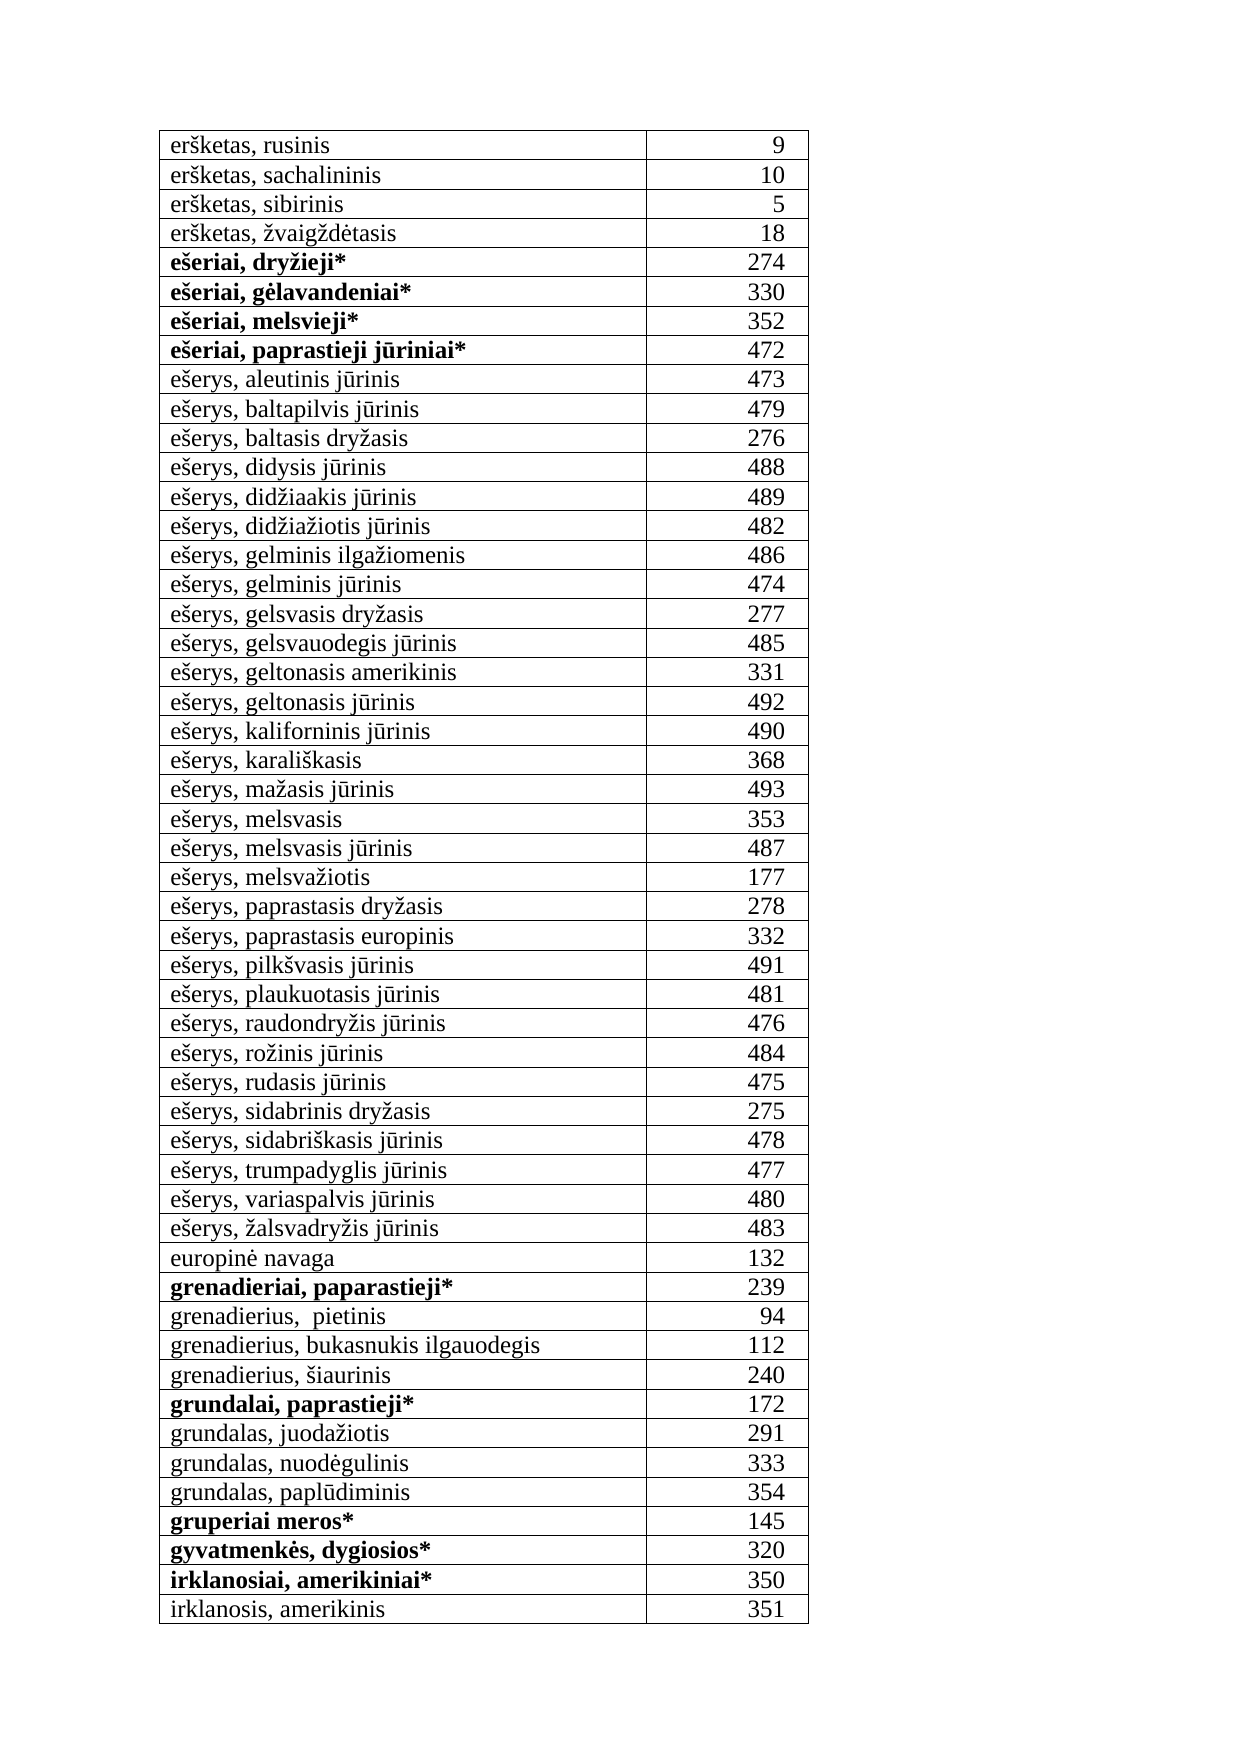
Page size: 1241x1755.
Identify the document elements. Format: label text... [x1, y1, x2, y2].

table_cell ešerys, žalsvadryžis jūrinis [160, 1214, 646, 1242]
table_cell 489 [647, 482, 808, 510]
table_cell ešerys, paprastasis dryžasis [160, 892, 646, 920]
table_cell 350 [647, 1565, 808, 1593]
table_cell 472 [647, 336, 808, 364]
table_cell 177 [647, 863, 808, 891]
table_cell ešerys, geltonasis amerikinis [160, 658, 646, 686]
table_cell 474 [647, 570, 808, 598]
table_cell ešerys, raudondryžis jūrinis [160, 1009, 646, 1037]
table_cell 482 [647, 511, 808, 540]
table_cell 291 [647, 1419, 808, 1447]
table_cell ešerys, didysis jūrinis [160, 453, 646, 481]
table_cell ešerys, karališkasis [160, 746, 646, 774]
table_cell 320 [647, 1536, 808, 1564]
table_cell 484 [647, 1038, 808, 1067]
table_cell ešerys, didžiaakis jūrinis [160, 482, 646, 510]
table_cell gruperiai meros* [160, 1507, 646, 1535]
table_cell 478 [647, 1126, 808, 1154]
table_cell 477 [647, 1155, 808, 1184]
table_cell 331 [647, 658, 808, 686]
table_cell grundalas, paplūdiminis [160, 1478, 646, 1506]
table_cell 239 [647, 1273, 808, 1301]
table_cell grenadierius, bukasnukis ilgauodegis [160, 1331, 646, 1359]
table_cell 18 [647, 219, 808, 247]
table_cell 481 [647, 980, 808, 1008]
table_cell ešerys, geltonasis jūrinis [160, 687, 646, 715]
table_cell ešerys, gelsvauodegis jūrinis [160, 629, 646, 657]
table_cell 490 [647, 716, 808, 744]
table_cell 333 [647, 1448, 808, 1476]
table_cell 5 [647, 190, 808, 218]
table_cell 145 [647, 1507, 808, 1535]
table_cell ešerys, paprastasis europinis [160, 921, 646, 949]
table_cell ešerys, rožinis jūrinis [160, 1038, 646, 1067]
table_cell ešerys, aleutinis jūrinis [160, 365, 646, 393]
table_cell 483 [647, 1214, 808, 1242]
table_cell ešerys, rudasis jūrinis [160, 1068, 646, 1096]
table_cell 485 [647, 629, 808, 657]
table_cell ešerys, sidabriškasis jūrinis [160, 1126, 646, 1154]
table_cell 353 [647, 804, 808, 832]
table_cell grenadierius, pietinis [160, 1302, 646, 1330]
table_cell 488 [647, 453, 808, 481]
table_cell 479 [647, 394, 808, 423]
table_cell 480 [647, 1185, 808, 1213]
table_cell eršketas, rusinis [160, 131, 646, 159]
table_cell 368 [647, 746, 808, 774]
table_cell 278 [647, 892, 808, 920]
table_cell 486 [647, 541, 808, 569]
table_cell ešerys, kaliforninis jūrinis [160, 716, 646, 744]
table_cell 172 [647, 1390, 808, 1418]
table_cell grenadierius, šiaurinis [160, 1360, 646, 1388]
table_cell irklanosis, amerikinis [160, 1595, 646, 1623]
table_cell ešerys, pilkšvasis jūrinis [160, 951, 646, 979]
table_cell 94 [647, 1302, 808, 1330]
table_cell 10 [647, 160, 808, 188]
table_cell 491 [647, 951, 808, 979]
table_cell 476 [647, 1009, 808, 1037]
table_cell grundalas, nuodėgulinis [160, 1448, 646, 1476]
table_cell 240 [647, 1360, 808, 1388]
table_cell irklanosiai, amerikiniai* [160, 1565, 646, 1593]
table_cell ešerys, gelminis ilgažiomenis [160, 541, 646, 569]
table_cell ešeriai, gėlavandeniai* [160, 277, 646, 306]
table_cell ešerys, baltapilvis jūrinis [160, 394, 646, 423]
table_cell ešeriai, melsvieji* [160, 307, 646, 335]
table_cell ešerys, plaukuotasis jūrinis [160, 980, 646, 1008]
table_cell 332 [647, 921, 808, 949]
table_cell ešerys, melsvasis jūrinis [160, 834, 646, 862]
table_cell 275 [647, 1097, 808, 1125]
table_cell eršketas, sibirinis [160, 190, 646, 218]
table_cell 493 [647, 775, 808, 803]
table_cell ešerys, gelsvasis dryžasis [160, 599, 646, 627]
table_cell europinė navaga [160, 1243, 646, 1271]
table_cell ešerys, gelminis jūrinis [160, 570, 646, 598]
table_cell ešerys, melsvažiotis [160, 863, 646, 891]
table_cell 274 [647, 248, 808, 276]
table_cell 351 [647, 1595, 808, 1623]
table_cell 492 [647, 687, 808, 715]
table_cell 473 [647, 365, 808, 393]
table_cell 475 [647, 1068, 808, 1096]
table_cell 277 [647, 599, 808, 627]
table_cell 112 [647, 1331, 808, 1359]
table_cell 132 [647, 1243, 808, 1271]
table_cell 487 [647, 834, 808, 862]
table_cell 9 [647, 131, 808, 159]
table_cell ešerys, mažasis jūrinis [160, 775, 646, 803]
table_cell ešeriai, paprastieji jūriniai* [160, 336, 646, 364]
table_cell grundalas, juodažiotis [160, 1419, 646, 1447]
table_cell grenadieriai, paparastieji* [160, 1273, 646, 1301]
table_cell ešerys, baltasis dryžasis [160, 424, 646, 452]
table_cell ešeriai, dryžieji* [160, 248, 646, 276]
table_cell ešerys, trumpadyglis jūrinis [160, 1155, 646, 1184]
table_cell ešerys, variaspalvis jūrinis [160, 1185, 646, 1213]
table_cell 354 [647, 1478, 808, 1506]
table_cell ešerys, melsvasis [160, 804, 646, 832]
table_cell ešerys, didžiažiotis jūrinis [160, 511, 646, 540]
table_cell eršketas, sachalininis [160, 160, 646, 188]
table_cell 330 [647, 277, 808, 306]
table_cell 276 [647, 424, 808, 452]
table_cell 352 [647, 307, 808, 335]
table_cell grundalai, paprastieji* [160, 1390, 646, 1418]
table_cell ešerys, sidabrinis dryžasis [160, 1097, 646, 1125]
table_cell gyvatmenkės, dygiosios* [160, 1536, 646, 1564]
table_cell eršketas, žvaigždėtasis [160, 219, 646, 247]
